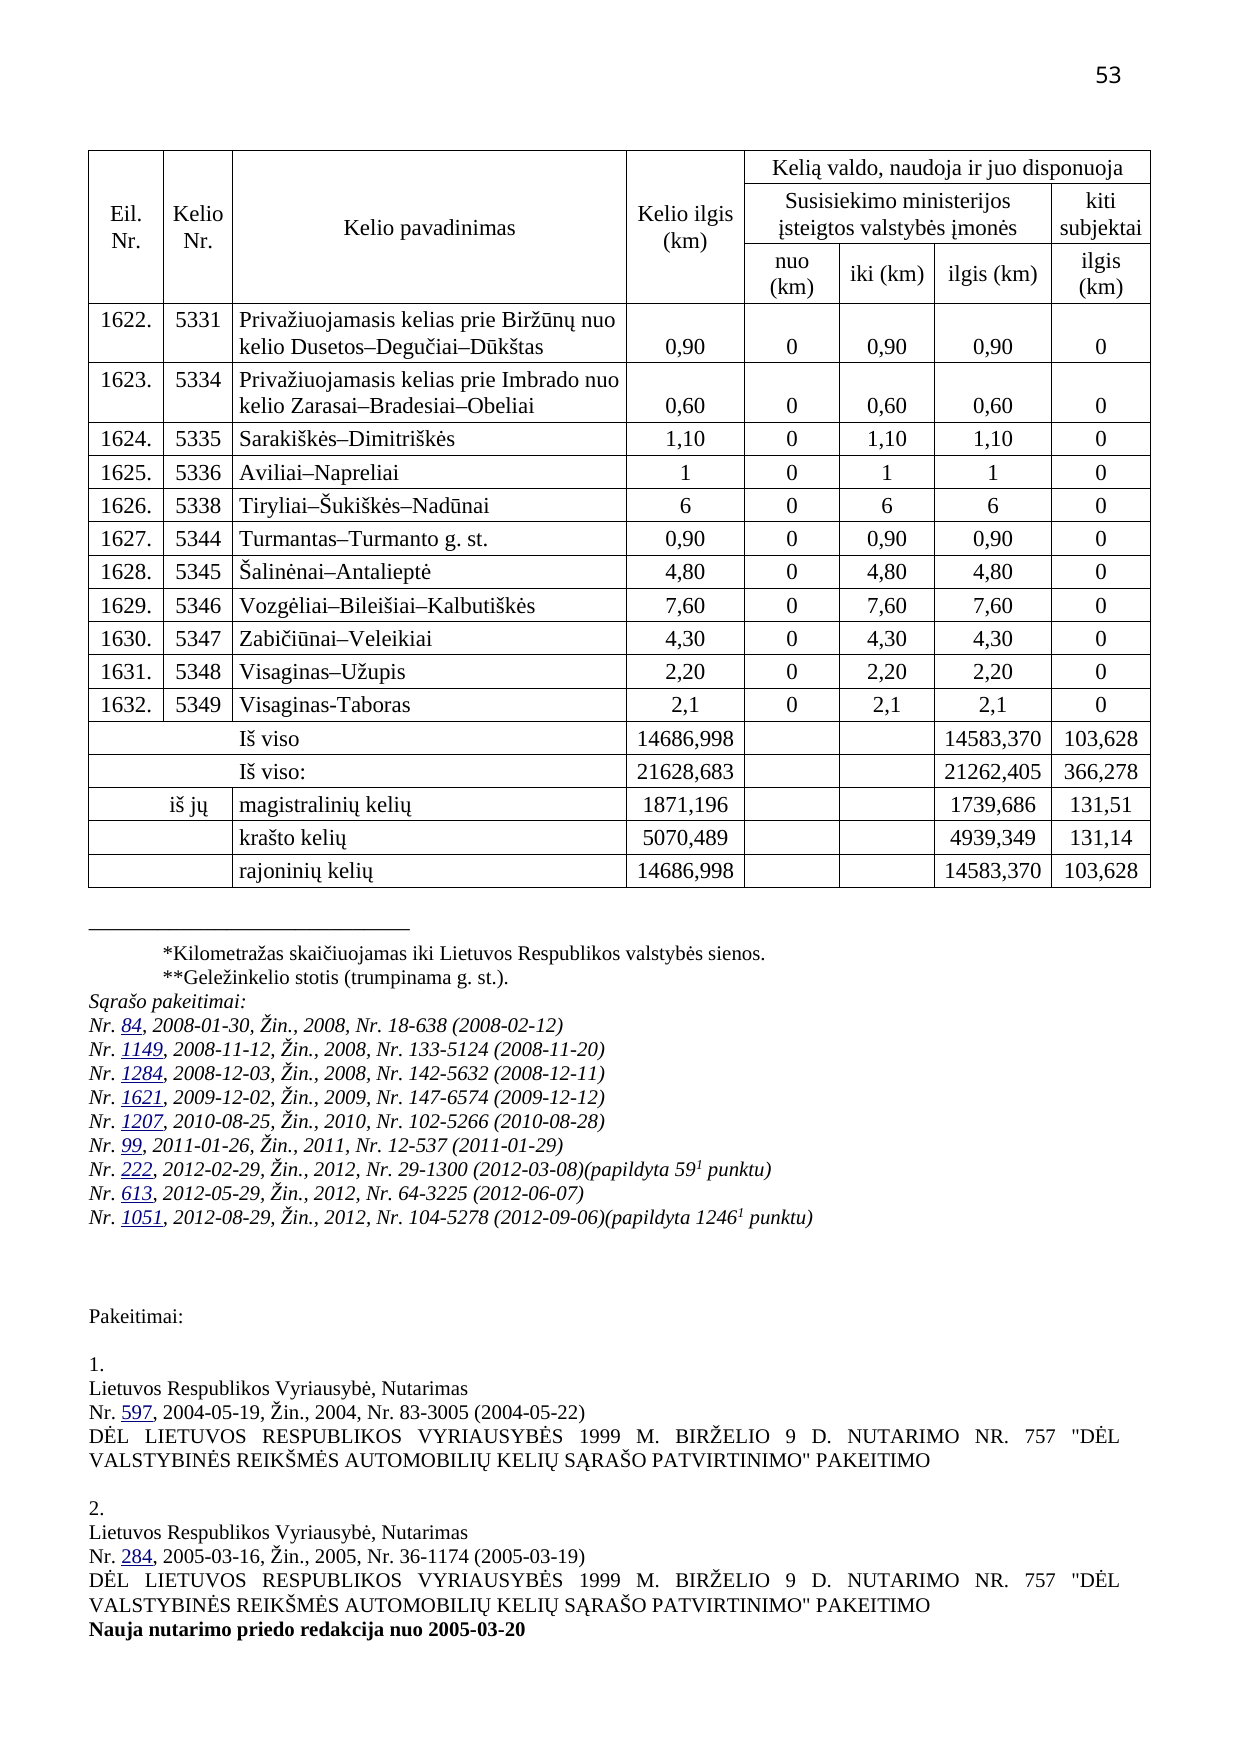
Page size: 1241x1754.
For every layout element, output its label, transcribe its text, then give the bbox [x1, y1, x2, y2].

table_cell [89, 722, 163, 754]
table_cell Iš viso [233, 722, 626, 754]
table_cell 0 [1052, 522, 1150, 554]
table_cell 5334 [164, 363, 232, 422]
table_cell Visaginas–Užupis [233, 655, 626, 687]
table_cell 0,90 [840, 522, 934, 554]
table_cell iš jų [163, 788, 232, 820]
text Nr. 284, 2005-03-16, Žin., 2005, Nr. 36-1174 (2005-03-19) [89, 1544, 1121, 1568]
text Nr. 597, 2004-05-19, Žin., 2004, Nr. 83-3005 (2004-05-22) [89, 1400, 1121, 1424]
table_cell 0 [745, 489, 839, 521]
table_cell 4939,349 [935, 821, 1051, 853]
table_cell 0 [745, 363, 839, 422]
table_cell 0,90 [627, 522, 744, 554]
table_header Kelio ilgis (km) [627, 151, 744, 302]
table_cell nuo (km) [745, 244, 839, 302]
table_cell 21628,683 [627, 755, 744, 787]
text **Geležinkelio stotis (trumpinama g. st.). [89, 964, 1121, 989]
table_cell [163, 755, 233, 787]
table_cell [745, 722, 839, 754]
table_cell 0,90 [935, 522, 1051, 554]
text Nr. 1149, 2008-11-12, Žin., 2008, Nr. 133-5124 (2008-11-20) [89, 1037, 1121, 1061]
table_cell 5348 [164, 655, 232, 687]
table_cell [89, 788, 163, 820]
table_cell [89, 755, 163, 787]
table_cell 2,1 [935, 689, 1051, 721]
table_cell [840, 722, 934, 754]
table_cell 7,60 [840, 589, 934, 621]
table_cell Zabičiūnai–Veleikiai [233, 622, 626, 654]
table_cell 1629. [89, 589, 163, 621]
table_cell 0 [1052, 363, 1150, 422]
table_cell 0,60 [627, 363, 744, 422]
table_cell [840, 821, 934, 853]
table_cell 6 [627, 489, 744, 521]
table_cell 14686,998 [627, 855, 744, 887]
table_cell krašto kelių [233, 821, 626, 853]
table_header Eil. Nr. [89, 151, 163, 302]
table_cell [163, 821, 232, 853]
table_cell 0 [745, 589, 839, 621]
table_cell 5344 [164, 522, 232, 554]
table_cell ilgis (km) [1052, 244, 1150, 302]
table_cell [745, 855, 839, 887]
text 1. [89, 1352, 1121, 1376]
table_cell 7,60 [935, 589, 1051, 621]
table_cell 1 [627, 456, 744, 488]
table_cell 0 [745, 689, 839, 721]
table_cell 1,10 [627, 423, 744, 455]
table_cell 1632. [89, 689, 163, 721]
table_cell 0,90 [935, 304, 1051, 362]
table_cell 1622. [89, 304, 163, 362]
table_cell 7,60 [627, 589, 744, 621]
text Nr. 1207, 2010-08-25, Žin., 2010, Nr. 102-5266 (2010-08-28) [89, 1109, 1121, 1133]
table_cell 0 [1052, 423, 1150, 455]
table_cell [745, 788, 839, 820]
table_cell 0 [745, 456, 839, 488]
table_cell 1630. [89, 622, 163, 654]
table_cell 0,90 [840, 304, 934, 362]
table_cell 0 [745, 622, 839, 654]
table_cell Privažiuojamasis kelias prie Imbrado nuo kelio Zarasai–Bradesiai–Obeliai [233, 363, 626, 422]
text DĖL LIETUVOS RESPUBLIKOS VYRIAUSYBĖS 1999 M. BIRŽELIO 9 D. NUTARIMO NR. 757 "DĖL VALSTYBINĖS REIKŠMĖS AUTOMOBILIŲ KELIŲ SĄRAŠO PATVIRTINIMO" PAKEITIMO [89, 1424, 1121, 1472]
table_cell 5349 [164, 689, 232, 721]
table_cell 1626. [89, 489, 163, 521]
table_cell Susisiekimo ministerijos įsteigtos valstybės įmonės [745, 184, 1051, 243]
table_cell 0 [745, 522, 839, 554]
table_header Kelią valdo, naudoja ir juo disponuoja [745, 151, 1150, 183]
table_cell 2,1 [840, 689, 934, 721]
table_cell 0 [1052, 456, 1150, 488]
table_cell Vozgėliai–Bileišiai–Kalbutiškės [233, 589, 626, 621]
table_cell 1 [840, 456, 934, 488]
table_cell 4,80 [935, 556, 1051, 588]
table_cell 0 [745, 304, 839, 362]
table_cell 4,30 [627, 622, 744, 654]
table_cell 0,90 [627, 304, 744, 362]
table_cell kiti subjektai [1052, 184, 1150, 243]
table_cell [163, 722, 233, 754]
table_cell 14583,370 [935, 722, 1051, 754]
text Nr. 613, 2012-05-29, Žin., 2012, Nr. 64-3225 (2012-06-07) [89, 1181, 1121, 1205]
table_cell 1625. [89, 456, 163, 488]
table_cell 5346 [164, 589, 232, 621]
table_cell 131,51 [1052, 788, 1150, 820]
table_cell Tiryliai–Šukiškės–Nadūnai [233, 489, 626, 521]
table_cell 0 [1052, 304, 1150, 362]
table_cell [745, 821, 839, 853]
table_cell 0 [1052, 689, 1150, 721]
table_cell Sarakiškės–Dimitriškės [233, 423, 626, 455]
table_cell Aviliai–Napreliai [233, 456, 626, 488]
table_cell Turmantas–Turmanto g. st. [233, 522, 626, 554]
table_cell 2,20 [935, 655, 1051, 687]
table_header Kelio Nr. [164, 151, 232, 302]
table_cell [163, 855, 232, 887]
table_cell 1 [935, 456, 1051, 488]
table_cell Iš viso: [233, 755, 626, 787]
table_cell 2,20 [627, 655, 744, 687]
table_cell Visaginas-Taboras [233, 689, 626, 721]
table_cell [840, 755, 934, 787]
table_cell 0 [745, 556, 839, 588]
table_cell 0 [1052, 556, 1150, 588]
table_cell 2,20 [840, 655, 934, 687]
table_cell ilgis (km) [935, 244, 1051, 302]
table_cell 103,628 [1052, 722, 1150, 754]
table_cell 5070,489 [627, 821, 744, 853]
text Lietuvos Respublikos Vyriausybė, Nutarimas [89, 1520, 1121, 1544]
table_cell 0 [1052, 622, 1150, 654]
table_cell 14686,998 [627, 722, 744, 754]
table_cell 0,60 [840, 363, 934, 422]
table_cell 0 [1052, 655, 1150, 687]
table_cell 1624. [89, 423, 163, 455]
table_cell 1871,196 [627, 788, 744, 820]
table_cell 5338 [164, 489, 232, 521]
table_cell 21262,405 [935, 755, 1051, 787]
table_cell 4,80 [627, 556, 744, 588]
table_cell 1,10 [840, 423, 934, 455]
table_cell 366,278 [1052, 755, 1150, 787]
table_cell 5345 [164, 556, 232, 588]
table_header Kelio pavadinimas [233, 151, 626, 302]
table_cell 1739,686 [935, 788, 1051, 820]
table_cell 1627. [89, 522, 163, 554]
text Nr. 84, 2008-01-30, Žin., 2008, Nr. 18-638 (2008-02-12) [89, 1013, 1121, 1037]
table_cell 5331 [164, 304, 232, 362]
table_cell rajoninių kelių [233, 855, 626, 887]
table_cell 0,60 [935, 363, 1051, 422]
table_cell 1631. [89, 655, 163, 687]
table_cell [89, 855, 163, 887]
table_cell 4,80 [840, 556, 934, 588]
table_cell 5336 [164, 456, 232, 488]
table_cell 2,1 [627, 689, 744, 721]
table_cell 6 [840, 489, 934, 521]
table_cell Šalinėnai–Antalieptė [233, 556, 626, 588]
text Sąrašo pakeitimai: [89, 989, 1121, 1013]
text Nr. 1621, 2009-12-02, Žin., 2009, Nr. 147-6574 (2009-12-12) [89, 1085, 1121, 1109]
text Nr. 1051, 2012-08-29, Žin., 2012, Nr. 104-5278 (2012-09-06)(papildyta 12461 punktu) [89, 1205, 1121, 1229]
text DĖL LIETUVOS RESPUBLIKOS VYRIAUSYBĖS 1999 M. BIRŽELIO 9 D. NUTARIMO NR. 757 "DĖL VALSTYBINĖS REIKŠMĖS AUTOMOBILIŲ KELIŲ SĄRAŠO PATVIRTINIMO" PAKEITIMO [89, 1568, 1121, 1617]
text Lietuvos Respublikos Vyriausybė, Nutarimas [89, 1376, 1121, 1400]
table_cell 0 [745, 423, 839, 455]
text Nauja nutarimo priedo redakcija nuo 2005-03-20 [89, 1617, 1121, 1641]
table_cell 4,30 [840, 622, 934, 654]
table_cell 1628. [89, 556, 163, 588]
table_cell [89, 821, 163, 853]
text Nr. 99, 2011-01-26, Žin., 2011, Nr. 12-537 (2011-01-29) [89, 1133, 1121, 1157]
table_cell 5347 [164, 622, 232, 654]
table_cell 14583,370 [935, 855, 1051, 887]
text Pakeitimai: [89, 1304, 1121, 1328]
table_cell [745, 755, 839, 787]
table_cell 131,14 [1052, 821, 1150, 853]
text –––––––––––––––––––––––––––– [89, 914, 1121, 941]
text 2. [89, 1496, 1121, 1520]
table_cell 0 [1052, 589, 1150, 621]
table_cell 0 [1052, 489, 1150, 521]
table_cell 4,30 [935, 622, 1051, 654]
table_cell [840, 855, 934, 887]
table_cell 6 [935, 489, 1051, 521]
text Nr. 222, 2012-02-29, Žin., 2012, Nr. 29-1300 (2012-03-08)(papildyta 591 punktu) [89, 1157, 1121, 1181]
table_cell 103,628 [1052, 855, 1150, 887]
text Nr. 1284, 2008-12-03, Žin., 2008, Nr. 142-5632 (2008-12-11) [89, 1061, 1121, 1085]
table_cell [840, 788, 934, 820]
table_cell magistralinių kelių [233, 788, 626, 820]
table_cell iki (km) [840, 244, 934, 302]
table_cell 1,10 [935, 423, 1051, 455]
text *Kilometražas skaičiuojamas iki Lietuvos Respublikos valstybės sienos. [89, 941, 1121, 964]
table_cell 1623. [89, 363, 163, 422]
table_cell 5335 [164, 423, 232, 455]
table_cell 0 [745, 655, 839, 687]
table_cell Privažiuojamasis kelias prie Biržūnų nuo kelio Dusetos–Degučiai–Dūkštas [233, 304, 626, 362]
